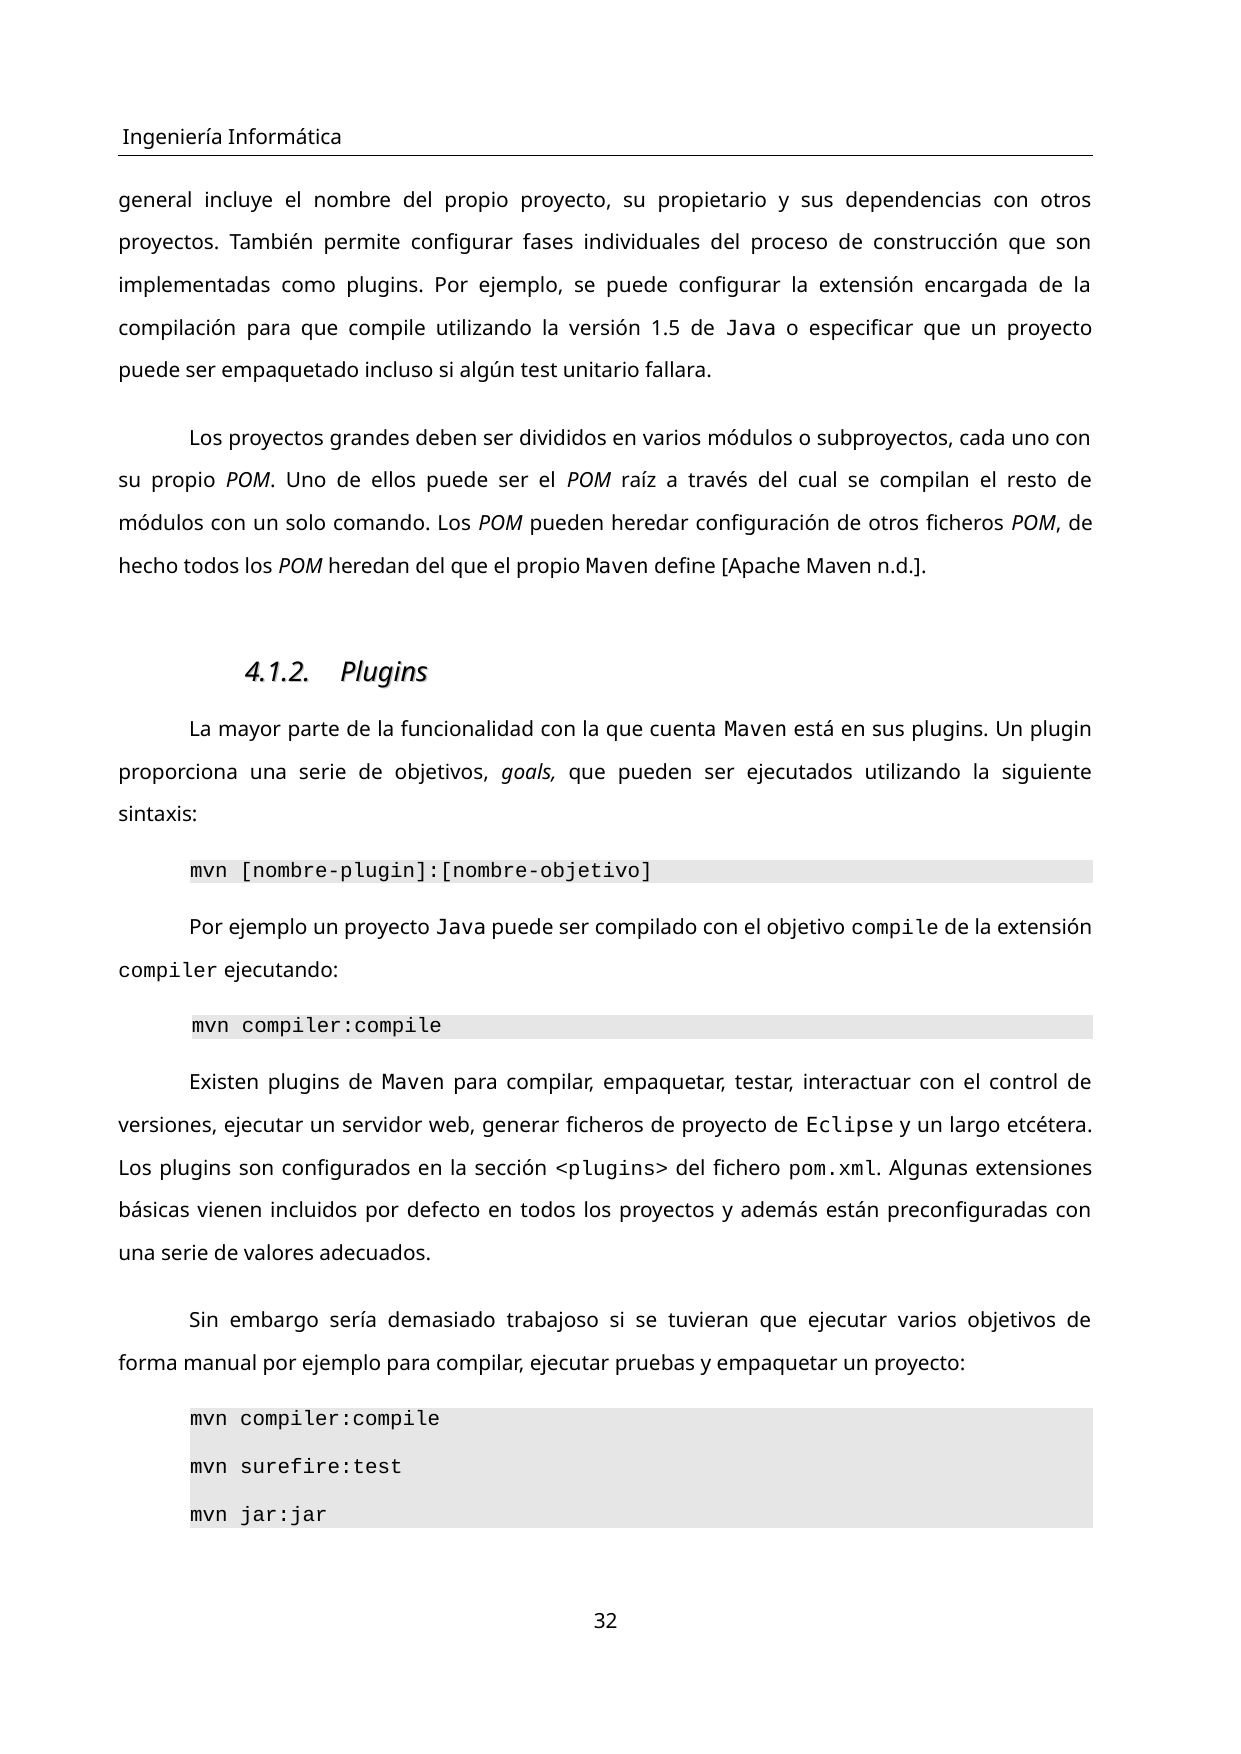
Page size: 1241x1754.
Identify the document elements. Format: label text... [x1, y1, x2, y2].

text La mayor parte de la funcionalidad con la que cuenta Maven está en sus plugins. Un plugin proporciona una serie de objetivos, goals, que pueden ser ejecutados utilizando la siguiente sintaxis: [118, 714, 1093, 828]
text Sin embargo sería demasiado trabajoso si se tuvieran que ejecutar varios objetivos de forma manual por ejemplo para compilar, ejecutar pruebas y empaquetar un proyecto: [118, 1306, 1093, 1377]
text mvn jar:jar [190, 1504, 1093, 1528]
text Existen plugins de Maven para compilar, empaquetar, testar, interactuar con el control de versiones, ejecutar un servidor web, generar ficheros de proyecto de Eclipse y un largo etcétera. Los plugins son configurados en la sección <plugins> del fichero pom.xml. Algunas extensiones básicas vienen incluidos por defecto en todos los proyectos y además están preconfiguradas con una serie de valores adecuados. [118, 1067, 1093, 1266]
text general incluye el nombre del propio proyecto, su propietario y sus dependencias con otros proyectos. También permite configurar fases individuales del proceso de construcción que son implementadas como plugins. Por ejemplo, se puede configurar la extensión encargada de la compilación para que compile utilizando la versión 1.5 de Java o especificar que un proyecto puede ser empaquetado incluso si algún test unitario fallara. [118, 185, 1093, 384]
text Por ejemplo un proyecto Java puede ser compilado con el objetivo compile de la extensión compiler ejecutando: [118, 912, 1093, 983]
subtitle Plugins [310, 652, 1093, 689]
text mvn compiler:compile [192, 1015, 1093, 1039]
text mvn surefire:test [190, 1456, 1093, 1480]
text mvn [nombre-plugin]:[nombre-objetivo] [190, 860, 1093, 883]
text Los proyectos grandes deben ser divididos en varios módulos o subproyectos, cada uno con su propio POM. Uno de ellos puede ser el POM raíz a través del cual se compilan el resto de módulos con un solo comando. Los POM pueden heredar configuración de otros ficheros POM, de hecho todos los POM heredan del que el propio Maven define [Apache Maven n.d.]. [118, 423, 1093, 579]
text mvn compiler:compile [190, 1408, 1093, 1432]
